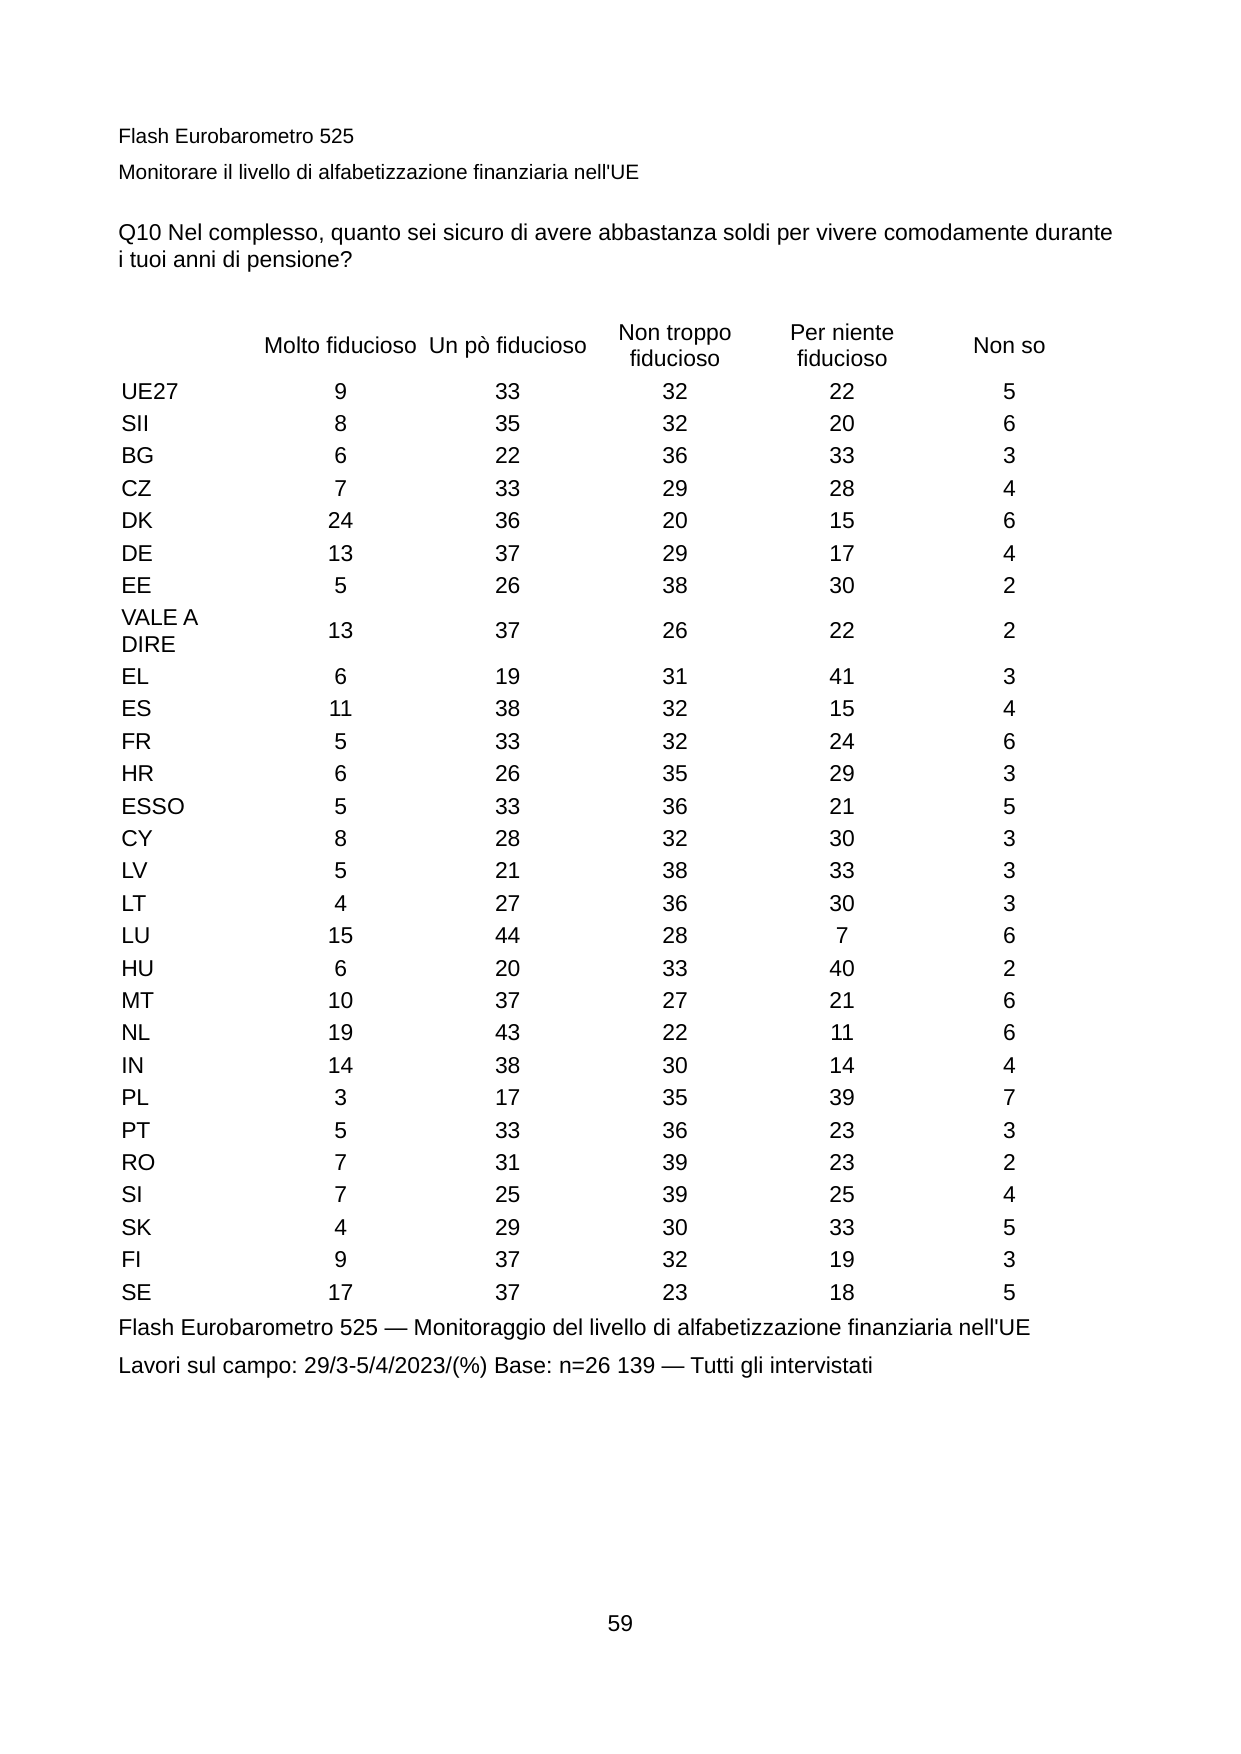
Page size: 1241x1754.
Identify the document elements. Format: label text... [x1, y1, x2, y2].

table_cell 5 [257, 790, 424, 822]
table_cell 30 [591, 1049, 758, 1081]
table_cell 37 [424, 984, 591, 1016]
table_cell 41 [758, 660, 926, 692]
table_header Un pò fiducioso [424, 316, 591, 375]
table_cell 2 [926, 569, 1093, 601]
table_cell 11 [758, 1016, 926, 1049]
table_cell DE [118, 537, 257, 569]
table_cell 3 [257, 1081, 424, 1113]
table_cell 28 [758, 472, 926, 504]
table_cell 2 [926, 601, 1093, 660]
table_cell 7 [257, 472, 424, 504]
table_cell 35 [424, 407, 591, 439]
table_cell 37 [424, 1243, 591, 1276]
table_cell LT [118, 887, 257, 919]
table_cell EE [118, 569, 257, 601]
table_cell 17 [257, 1276, 424, 1308]
table_cell 33 [424, 790, 591, 822]
table_cell SE [118, 1276, 257, 1308]
table_cell 27 [591, 984, 758, 1016]
table_cell 37 [424, 1276, 591, 1308]
table_cell 5 [926, 790, 1093, 822]
table_cell 23 [591, 1276, 758, 1308]
table_cell 26 [424, 757, 591, 789]
table_cell BG [118, 440, 257, 472]
table_cell 29 [591, 537, 758, 569]
table_header Non troppo fiducioso [591, 316, 758, 375]
table_cell 6 [257, 440, 424, 472]
table_cell 6 [926, 1016, 1093, 1049]
table_cell ESSO [118, 790, 257, 822]
table_header Molto fiducioso [257, 316, 424, 375]
table_cell 32 [591, 725, 758, 757]
table_cell 6 [926, 919, 1093, 952]
table_cell VALE A DIRE [118, 601, 257, 660]
table_cell 32 [591, 407, 758, 439]
table_cell 19 [257, 1016, 424, 1049]
table_cell 32 [591, 693, 758, 725]
table_cell 8 [257, 407, 424, 439]
table_cell 6 [257, 757, 424, 789]
table_cell 3 [926, 660, 1093, 692]
table_cell 23 [758, 1146, 926, 1178]
table_cell 3 [926, 1243, 1093, 1276]
table_cell 30 [758, 569, 926, 601]
table_cell 7 [926, 1081, 1093, 1113]
table_cell 5 [926, 1276, 1093, 1308]
table_cell 5 [926, 375, 1093, 407]
table_cell 3 [926, 887, 1093, 919]
table_cell 29 [424, 1211, 591, 1243]
table_cell 6 [926, 725, 1093, 757]
table_cell 31 [424, 1146, 591, 1178]
table_cell 36 [424, 504, 591, 537]
table_cell 8 [257, 822, 424, 854]
table_cell FI [118, 1243, 257, 1276]
table_cell 22 [424, 440, 591, 472]
table_cell 33 [424, 725, 591, 757]
table_cell 39 [591, 1146, 758, 1178]
table_cell 4 [926, 693, 1093, 725]
text Q10 Nel complesso, quanto sei sicuro di avere abbastanza soldi per vivere comodamente durante i tuoi anni di pensione? [118, 219, 1122, 272]
table_cell 3 [926, 757, 1093, 789]
table_cell 30 [758, 822, 926, 854]
table_cell 23 [758, 1114, 926, 1146]
table_cell CZ [118, 472, 257, 504]
table_cell 6 [926, 984, 1093, 1016]
table_cell 5 [257, 1114, 424, 1146]
table_header [118, 316, 257, 375]
table_cell 4 [926, 472, 1093, 504]
table_cell 39 [758, 1081, 926, 1113]
table_cell 4 [926, 1178, 1093, 1211]
table_cell 22 [758, 375, 926, 407]
table_cell SK [118, 1211, 257, 1243]
table_cell 29 [758, 757, 926, 789]
table_cell 3 [926, 822, 1093, 854]
table_cell 39 [591, 1178, 758, 1211]
table_cell FR [118, 725, 257, 757]
table_cell 5 [257, 725, 424, 757]
table_cell 38 [591, 854, 758, 887]
table_cell 38 [591, 569, 758, 601]
table_cell 22 [591, 1016, 758, 1049]
table_cell 37 [424, 601, 591, 660]
table_cell DK [118, 504, 257, 537]
table_cell 3 [926, 1114, 1093, 1146]
table_cell 15 [758, 693, 926, 725]
table_cell 37 [424, 537, 591, 569]
table_cell 26 [591, 601, 758, 660]
table_cell 5 [257, 569, 424, 601]
table_cell 43 [424, 1016, 591, 1049]
text Flash Eurobarometro 525 — Monitoraggio del livello di alfabetizzazione finanziaria nell'UE [118, 1314, 1122, 1340]
table_cell IN [118, 1049, 257, 1081]
table_cell 7 [257, 1146, 424, 1178]
text Lavori sul campo: 29/3-5/4/2023/(%) Base: n=26 139 — Tutti gli intervistati [118, 1352, 1122, 1378]
table_cell MT [118, 984, 257, 1016]
table_cell EL [118, 660, 257, 692]
table_cell 35 [591, 757, 758, 789]
table_cell 10 [257, 984, 424, 1016]
table_header Per niente fiducioso [758, 316, 926, 375]
table_cell 5 [926, 1211, 1093, 1243]
table_cell 20 [424, 952, 591, 984]
table_cell 44 [424, 919, 591, 952]
table_cell 2 [926, 952, 1093, 984]
table_cell 26 [424, 569, 591, 601]
table_cell 6 [926, 407, 1093, 439]
table_cell 40 [758, 952, 926, 984]
table_cell 6 [926, 504, 1093, 537]
table_cell 3 [926, 440, 1093, 472]
table_cell 33 [758, 854, 926, 887]
table_cell 9 [257, 375, 424, 407]
table_cell 31 [591, 660, 758, 692]
table_cell 38 [424, 693, 591, 725]
table_cell 6 [257, 660, 424, 692]
table_cell 20 [758, 407, 926, 439]
table_header Non so [926, 316, 1093, 375]
table_cell 29 [591, 472, 758, 504]
table_cell 24 [758, 725, 926, 757]
table_cell 7 [257, 1178, 424, 1211]
table_cell 4 [926, 537, 1093, 569]
table_cell 17 [424, 1081, 591, 1113]
table_cell 22 [758, 601, 926, 660]
table_cell HR [118, 757, 257, 789]
table_cell 33 [424, 472, 591, 504]
table_cell 14 [758, 1049, 926, 1081]
table_cell 33 [424, 1114, 591, 1146]
table_cell 33 [758, 1211, 926, 1243]
table_cell 36 [591, 1114, 758, 1146]
table_cell LV [118, 854, 257, 887]
table_cell 14 [257, 1049, 424, 1081]
table_cell 11 [257, 693, 424, 725]
table_cell ES [118, 693, 257, 725]
table_cell CY [118, 822, 257, 854]
table_cell PL [118, 1081, 257, 1113]
table_cell LU [118, 919, 257, 952]
table_cell 32 [591, 822, 758, 854]
table_cell RO [118, 1146, 257, 1178]
table_cell 4 [257, 887, 424, 919]
table_cell 19 [424, 660, 591, 692]
table_cell 20 [591, 504, 758, 537]
table_cell 15 [758, 504, 926, 537]
table_cell 33 [424, 375, 591, 407]
table_cell 3 [926, 854, 1093, 887]
table_cell 33 [758, 440, 926, 472]
table_cell 17 [758, 537, 926, 569]
table_cell 7 [758, 919, 926, 952]
table_cell SII [118, 407, 257, 439]
table_cell 6 [257, 952, 424, 984]
table_cell 36 [591, 887, 758, 919]
table_cell 25 [424, 1178, 591, 1211]
table_cell 28 [591, 919, 758, 952]
table_cell 19 [758, 1243, 926, 1276]
table_cell HU [118, 952, 257, 984]
table_cell 36 [591, 440, 758, 472]
table_cell 18 [758, 1276, 926, 1308]
table_cell 13 [257, 537, 424, 569]
table_cell SI [118, 1178, 257, 1211]
table_cell 36 [591, 790, 758, 822]
table_cell 35 [591, 1081, 758, 1113]
table_cell NL [118, 1016, 257, 1049]
table_cell 25 [758, 1178, 926, 1211]
table_cell 24 [257, 504, 424, 537]
table_cell 28 [424, 822, 591, 854]
table_cell PT [118, 1114, 257, 1146]
table_cell 38 [424, 1049, 591, 1081]
table_cell 32 [591, 375, 758, 407]
table_cell 30 [758, 887, 926, 919]
table_cell 27 [424, 887, 591, 919]
table_cell 15 [257, 919, 424, 952]
table_cell 2 [926, 1146, 1093, 1178]
table_cell UE27 [118, 375, 257, 407]
table_cell 9 [257, 1243, 424, 1276]
table_cell 32 [591, 1243, 758, 1276]
table_cell 13 [257, 601, 424, 660]
table_cell 21 [758, 790, 926, 822]
table_cell 21 [758, 984, 926, 1016]
table_cell 30 [591, 1211, 758, 1243]
table_cell 21 [424, 854, 591, 887]
table_cell 4 [926, 1049, 1093, 1081]
table_cell 5 [257, 854, 424, 887]
table_cell 33 [591, 952, 758, 984]
table_cell 4 [257, 1211, 424, 1243]
